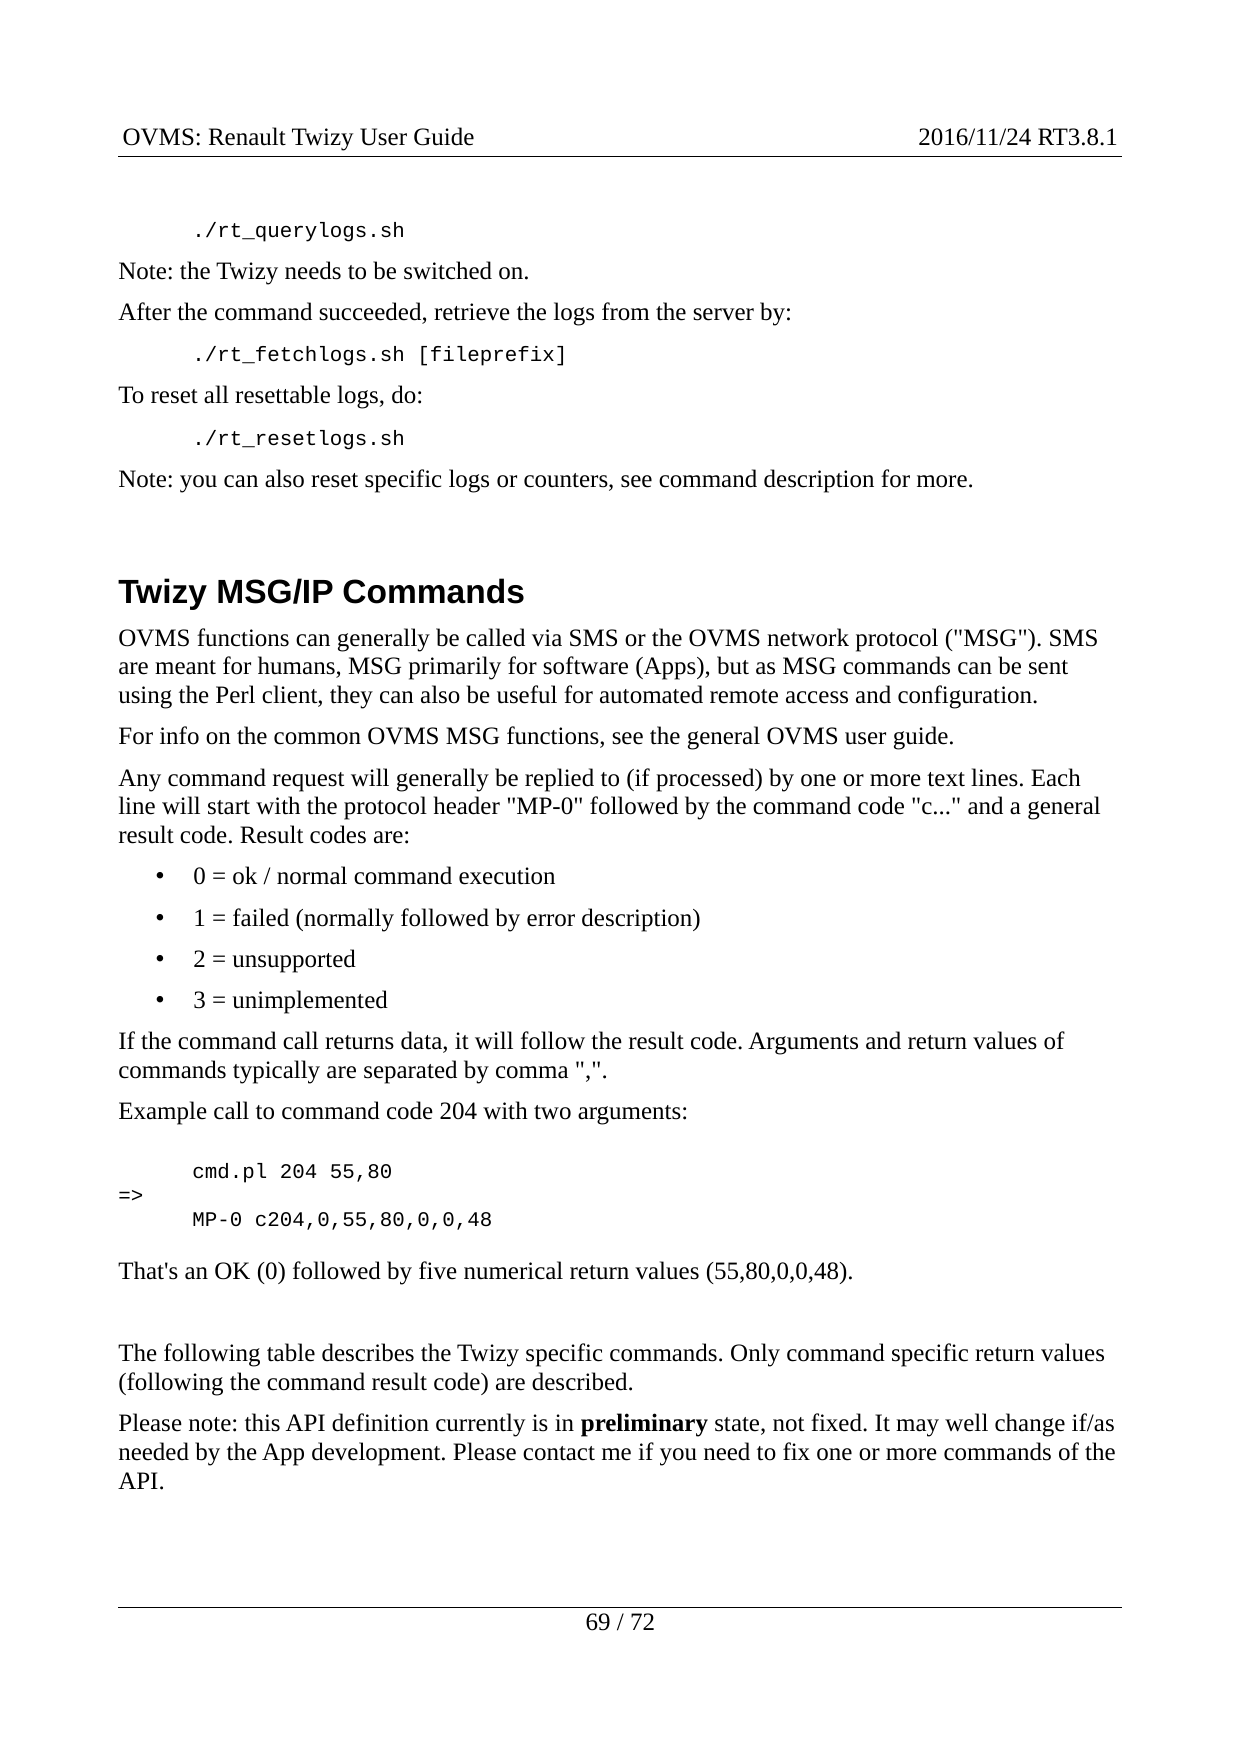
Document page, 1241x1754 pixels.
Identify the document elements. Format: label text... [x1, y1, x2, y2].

text The following table describes the Twizy specific commands. Only command specific return values (following the command result code) are described. [118, 1338, 1122, 1396]
text Note: you can also reset specific logs or counters, see command description for more. [118, 464, 1122, 493]
text Please note: this API definition currently is in preliminary state, not fixed. It may well change if/as needed by the App development. Please contact me if you need to fix one or more commands of the API. [118, 1408, 1122, 1494]
list 1 = failed (normally followed by error description) [156, 903, 1122, 931]
text OVMS functions can generally be called via SMS or the OVMS network protocol ("MSG"). SMS are meant for humans, MSG primarily for software (Apps), but as MSG commands can be sent using the Perl client, they can also be useful for automated remote access and configuration. [118, 623, 1122, 709]
text cmd.pl 204 55,80 [118, 1161, 1122, 1185]
text That's an OK (0) followed by five numerical return values (55,80,0,0,48). [118, 1256, 1122, 1284]
text Example call to command code 204 with two arguments: [118, 1096, 1122, 1125]
text MP-0 c204,0,55,80,0,0,48 [118, 1208, 1122, 1232]
text => [118, 1185, 1122, 1208]
text To reset all resettable logs, do: [118, 381, 1122, 409]
text Note: the Twizy needs to be switched on. [118, 256, 1122, 285]
list 2 = unsupported [156, 944, 1122, 973]
list 3 = unimplemented [156, 985, 1122, 1014]
text ./rt_resetlogs.sh [118, 422, 1122, 451]
text If the command call returns data, it will follow the result code. Arguments and return values of commands typically are separated by comma ",". [118, 1026, 1122, 1084]
list 0 = ok / normal command execution [156, 861, 1122, 890]
subtitle Twizy MSG/IP Commands [118, 571, 1122, 610]
text ./rt_querylogs.sh [118, 214, 1122, 243]
text Any command request will generally be replied to (if processed) by one or more text lines. Each line will start with the protocol header "MP-0" followed by the command code "c..." and a general result code. Result codes are: [118, 763, 1122, 849]
text ./rt_fetchlogs.sh [fileprefix] [118, 338, 1122, 368]
text After the command succeeded, retrieve the logs from the server by: [118, 297, 1122, 326]
text For info on the common OVMS MSG functions, see the general OVMS user guide. [118, 721, 1122, 750]
